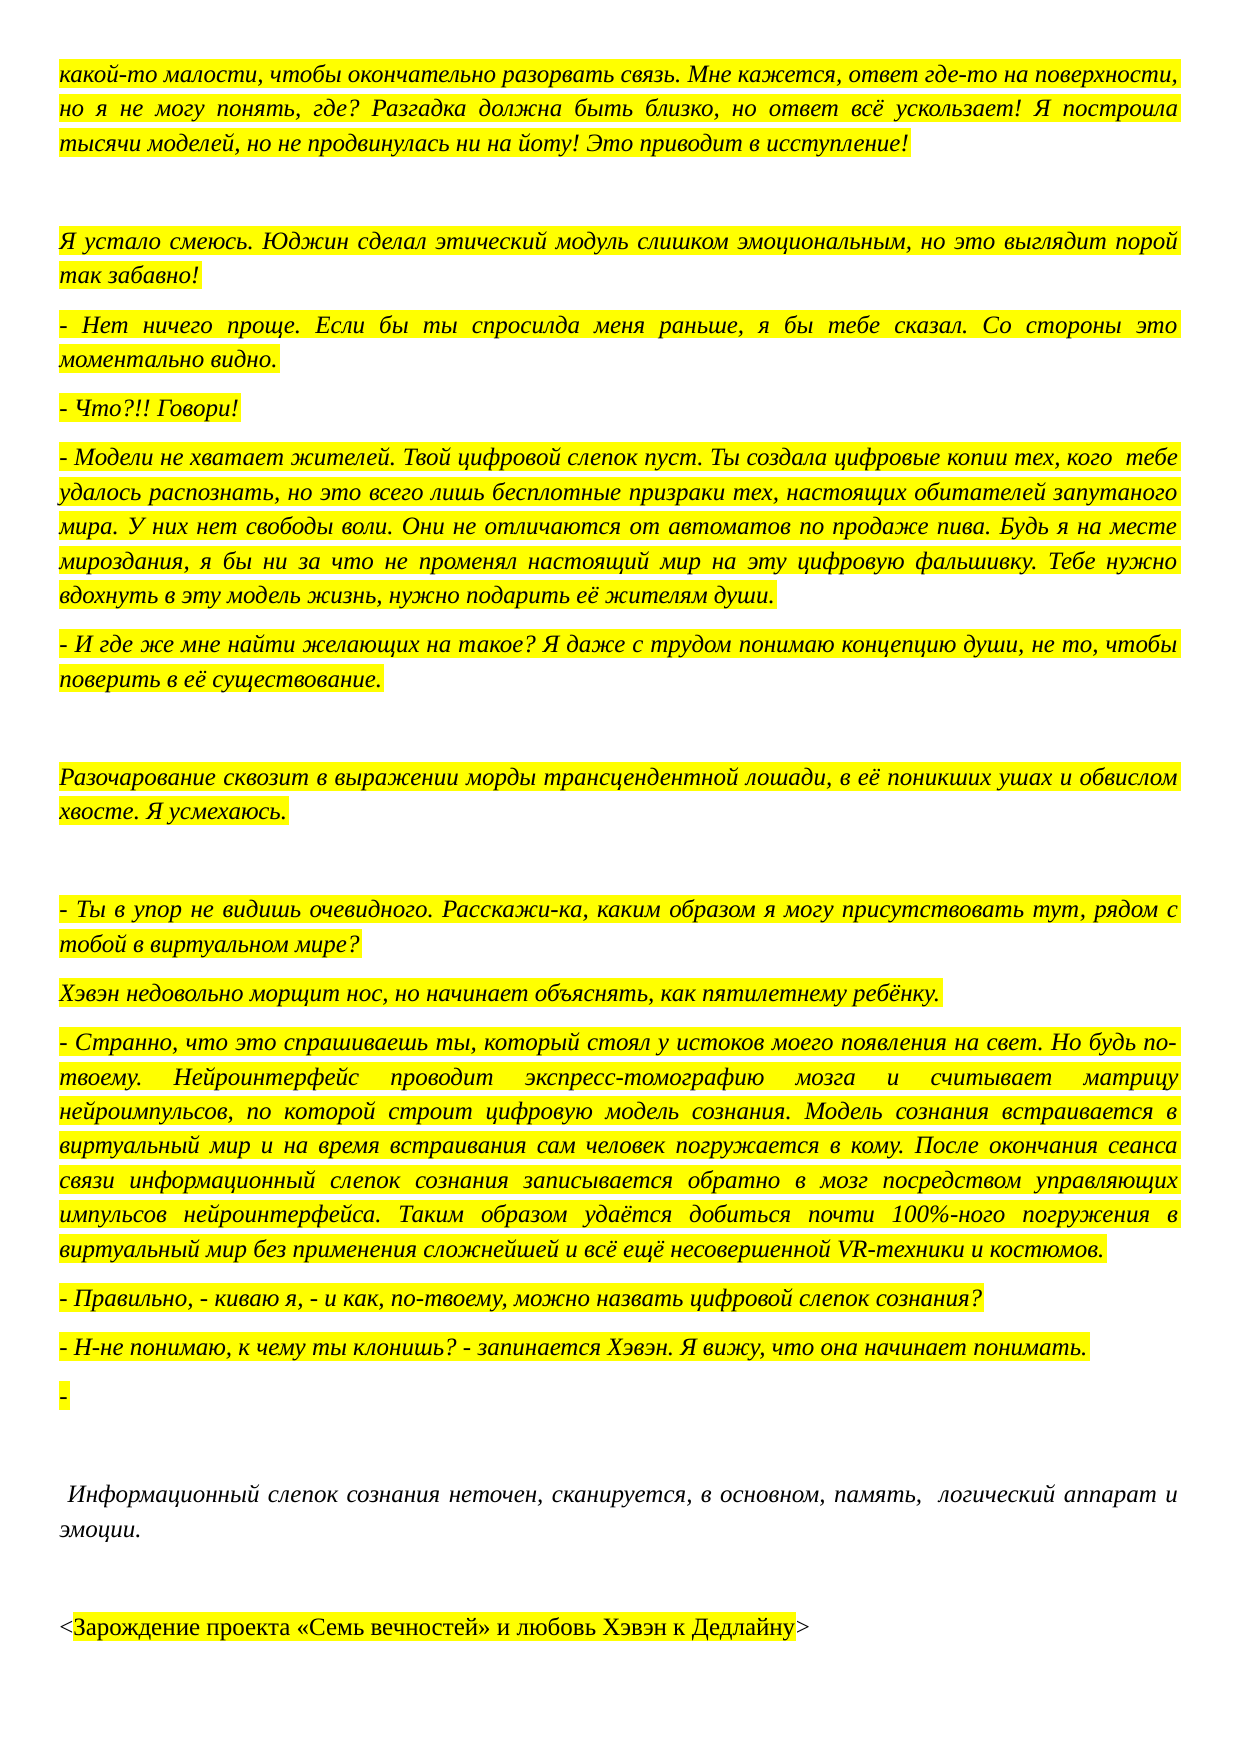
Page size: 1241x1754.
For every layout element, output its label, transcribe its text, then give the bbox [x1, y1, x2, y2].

text Разочарование сквозит в выражении морды трансцендентной лошади, в её поникших ушах и обвислом хвосте. Я усмехаюсь. [59, 762, 1181, 825]
text - [59, 1381, 1181, 1410]
text - Нет ничего проще. Если бы ты спросилда меня раньше, я бы тебе сказал. Со стороны это моментально видно. [59, 310, 1181, 373]
text - Модели не хватает жителей. Твой цифровой слепок пуст. Ты создала цифровые копии тех, кого тебе удалось распознать, но это всего лишь бесплотные призраки тех, настоящих обитателей запутаного мира. У них нет свободы воли. Они не отличаются от автоматов по продаже пива. Будь я на месте мироздания, я бы ни за что не променял настоящий мир на эту цифровую фальшивку. Тебе нужно вдохнуть в эту модель жизнь, нужно подарить её жителям души. [59, 442, 1181, 609]
text - Ты в упор не видишь очевидного. Расскажи-ка, каким образом я могу присутствовать тут, рядом с тобой в виртуальном мире? [59, 894, 1181, 958]
text какой-то малости, чтобы окончательно разорвать связь. Мне кажется, ответ где-то на поверхности, но я не могу понять, где? Разгадка должна быть близко, но ответ всё ускользает! Я построила тысячи моделей, но не продвинулась ни на йоту! Это приводит в исступление! [59, 59, 1181, 157]
text - И где же мне найти желающих на такое? Я даже с трудом понимаю концепцию души, не то, чтобы поверить в её существование. [59, 629, 1181, 692]
text Информационный слепок сознания неточен, сканируется, в основном, память, логический аппарат и эмоции. [59, 1479, 1181, 1542]
text - Странно, что это спрашиваешь ты, который стоял у истоков моего появления на свет. Но будь по-твоему. Нейроинтерфейс проводит экспресс-томографию мозга и считывает матрицу нейроимпульсов, по которой строит цифровую модель сознания. Модель сознания встраивается в виртуальный мир и на время встраивания сам человек погружается в кому. После окончания сеанса связи информационный слепок сознания записывается обратно в мозг посредством управляющих импульсов нейроинтерфейса. Таким образом удаётся добиться почти 100%-ного погружения в виртуальный мир без применения сложнейшей и всё ещё несовершенной VR-техники и костюмов. [59, 1027, 1181, 1263]
text - Правильно, - киваю я, - и как, по-твоему, можно назвать цифровой слепок сознания? [59, 1283, 1181, 1312]
text Хэвэн недовольно морщит нос, но начинает объяснять, как пятилетнему ребёнку. [59, 978, 1181, 1007]
text Я устало смеюсь. Юджин сделал этический модуль слишком эмоциональным, но это выглядит порой так забавно! [59, 226, 1181, 289]
text <Зарождение проекта «Семь вечностей» и любовь Хэвэн к Дедлайну> [59, 1612, 1181, 1641]
text - Н-не понимаю, к чему ты клонишь? - запинается Хэвэн. Я вижу, что она начинает понимать. [59, 1332, 1181, 1361]
text - Что?!! Говори! [59, 393, 1181, 422]
